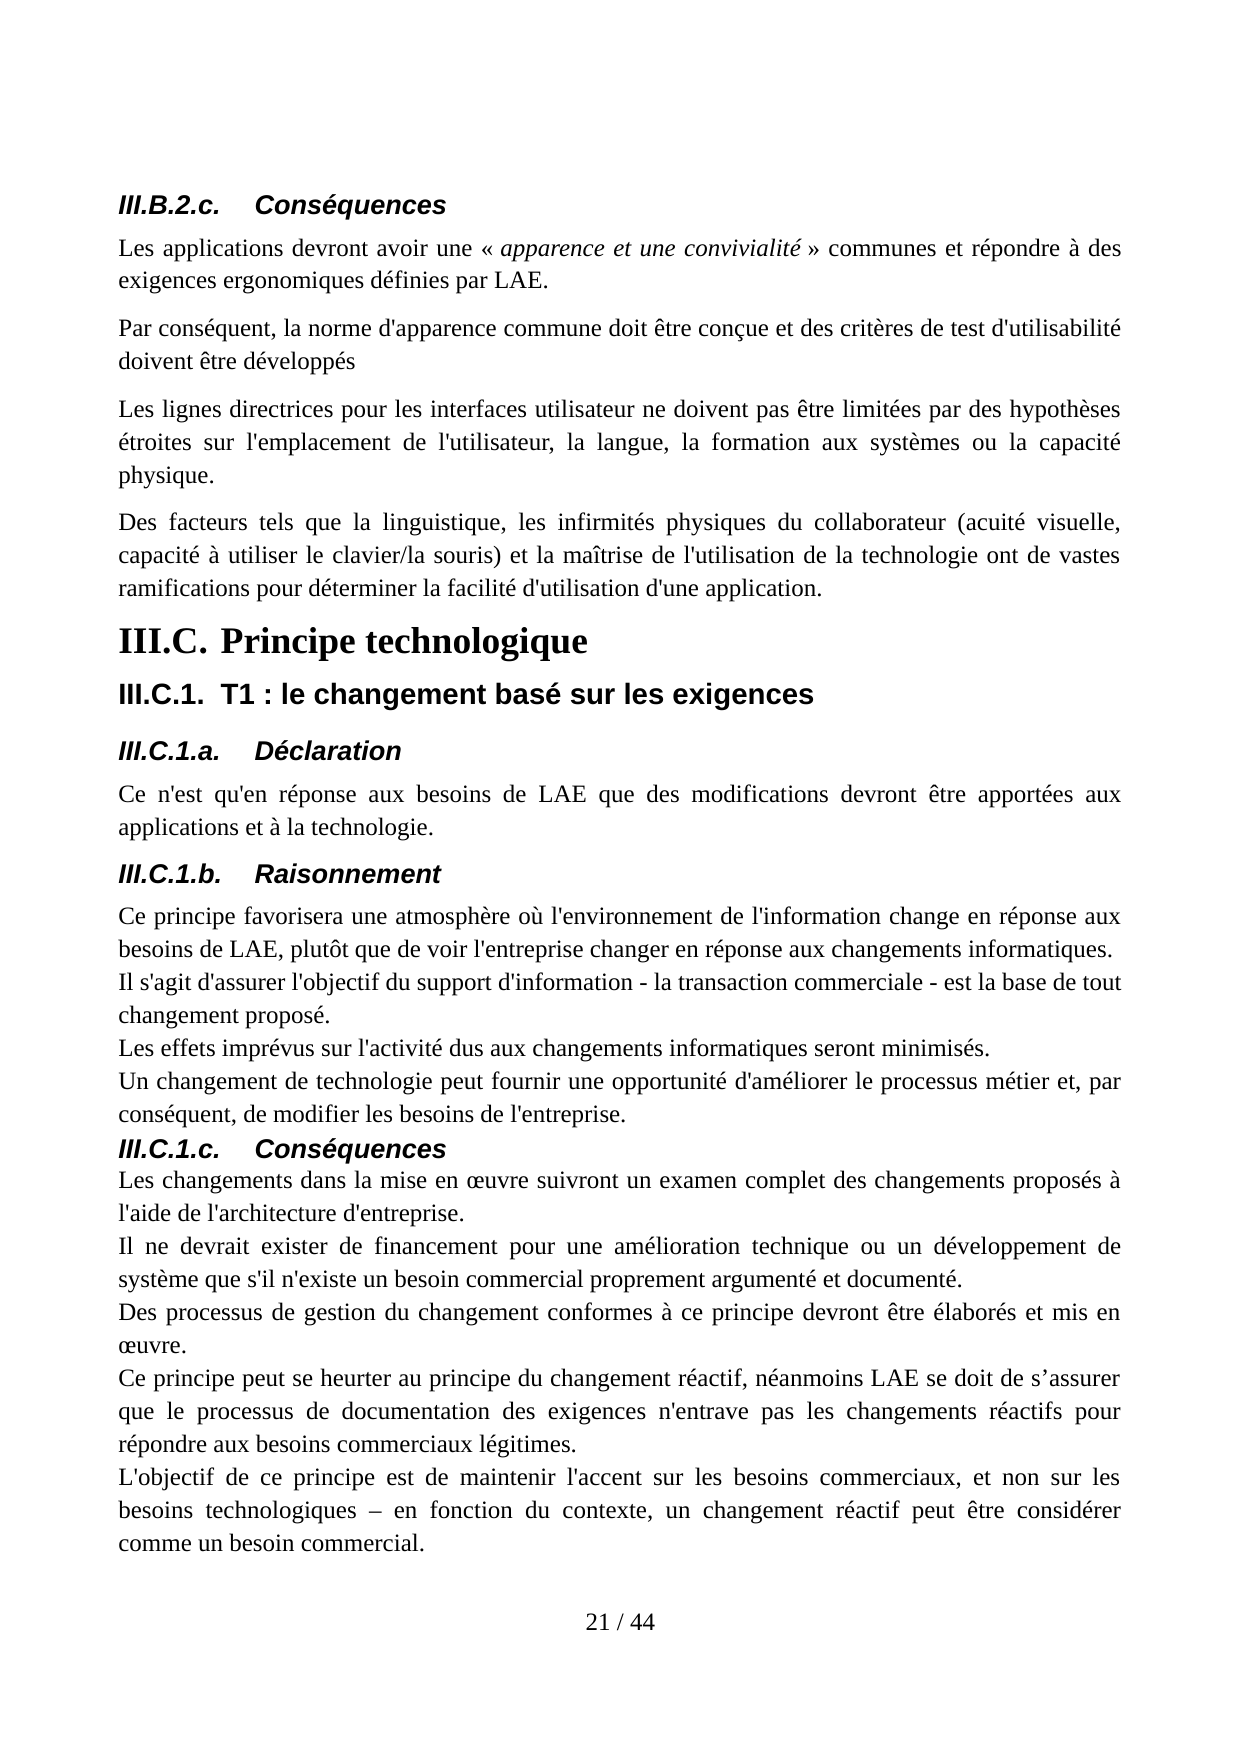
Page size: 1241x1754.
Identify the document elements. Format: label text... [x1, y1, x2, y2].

text Ce principe peut se heurter au principe du changement réactif, néanmoins LAE se doit de s’assurer que le processus de documentation des exigences n'entrave pas les changements réactifs pour répondre aux besoins commerciaux légitimes. [118, 1363, 1122, 1458]
text Il s'agit d'assurer l'objectif du support d'information - la transaction commerciale - est la base de tout changement proposé. [118, 967, 1122, 1029]
text Ce n'est qu'en réponse aux besoins de LAE que des modifications devront être apportées aux applications et à la technologie. [118, 779, 1122, 841]
text Les effets imprévus sur l'activité dus aux changements informatiques seront minimisés. [118, 1033, 1122, 1062]
text Les applications devront avoir une « apparence et une convivialité » communes et répondre à des exigences ergonomiques définies par LAE. [118, 233, 1122, 294]
text Ce principe favorisera une atmosphère où l'environnement de l'information change en réponse aux besoins de LAE, plutôt que de voir l'entreprise changer en réponse aux changements informatiques. [118, 901, 1122, 963]
text Les changements dans la mise en œuvre suivront un examen complet des changements proposés à l'aide de l'architecture d'entreprise. [118, 1165, 1122, 1227]
text L'objectif de ce principe est de maintenir l'accent sur les besoins commerciaux, et non sur les besoins technologiques – en fonction du contexte, un changement réactif peut être considérer comme un besoin commercial. [118, 1462, 1122, 1557]
text Des processus de gestion du changement conformes à ce principe devront être élaborés et mis en œuvre. [118, 1297, 1122, 1359]
subtitle Conséquences [118, 1133, 1122, 1164]
text Un changement de technologie peut fournir une opportunité d'améliorer le processus métier et, par conséquent, de modifier les besoins de l'entreprise. [118, 1066, 1122, 1128]
subtitle Déclaration [118, 735, 1122, 767]
text Des facteurs tels que la linguistique, les infirmités physiques du collaborateur (acuité visuelle, capacité à utiliser le clavier/la souris) et la maîtrise de l'utilisation de la technologie ont de vastes ramifications pour déterminer la facilité d'utilisation d'une application. [118, 507, 1122, 602]
subtitle T1 : le changement basé sur les exigences [118, 677, 1122, 710]
subtitle Raisonnement [118, 858, 1122, 889]
text Il ne devrait exister de financement pour une amélioration technique ou un développement de système que s'il n'existe un besoin commercial proprement argumenté et documenté. [118, 1231, 1122, 1293]
text Les lignes directrices pour les interfaces utilisateur ne doivent pas être limitées par des hypothèses étroites sur l'emplacement de l'utilisateur, la langue, la formation aux systèmes ou la capacité physique. [118, 394, 1122, 489]
text Par conséquent, la norme d'apparence commune doit être conçue et des critères de test d'utilisabilité doivent être développés [118, 313, 1122, 375]
subtitle Conséquences [118, 189, 1122, 220]
subtitle Principe technologique [118, 618, 1122, 661]
